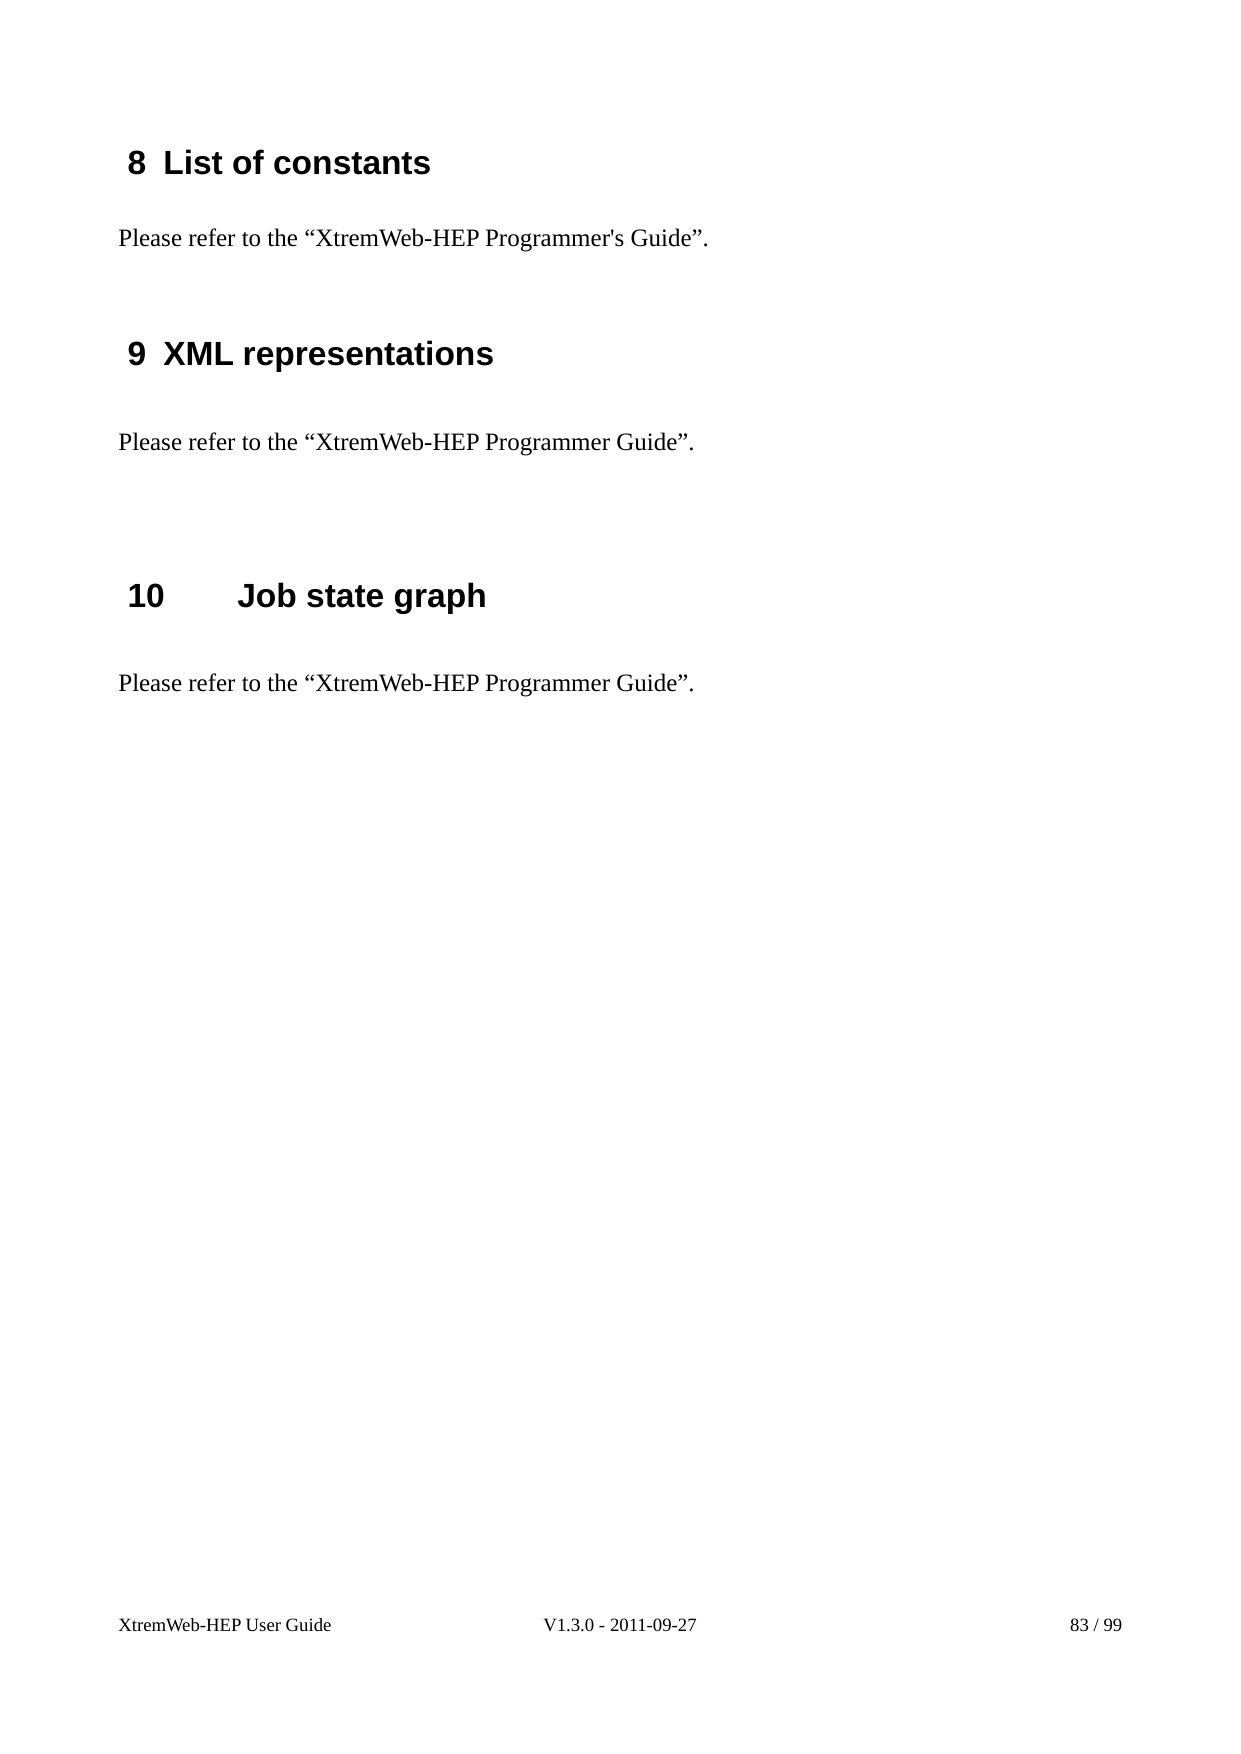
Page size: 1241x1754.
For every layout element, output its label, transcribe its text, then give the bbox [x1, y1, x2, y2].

text Please refer to the “XtremWeb-HEP Programmer Guide”. [118, 427, 1122, 455]
text Please refer to the “XtremWeb-HEP Programmer Guide”. [118, 668, 1122, 697]
subtitle List of constants [118, 143, 1122, 182]
subtitle Job state graph [118, 575, 1122, 614]
subtitle XML representations [118, 334, 1122, 373]
text Please refer to the “XtremWeb-HEP Programmer's Guide”. [118, 223, 1122, 252]
